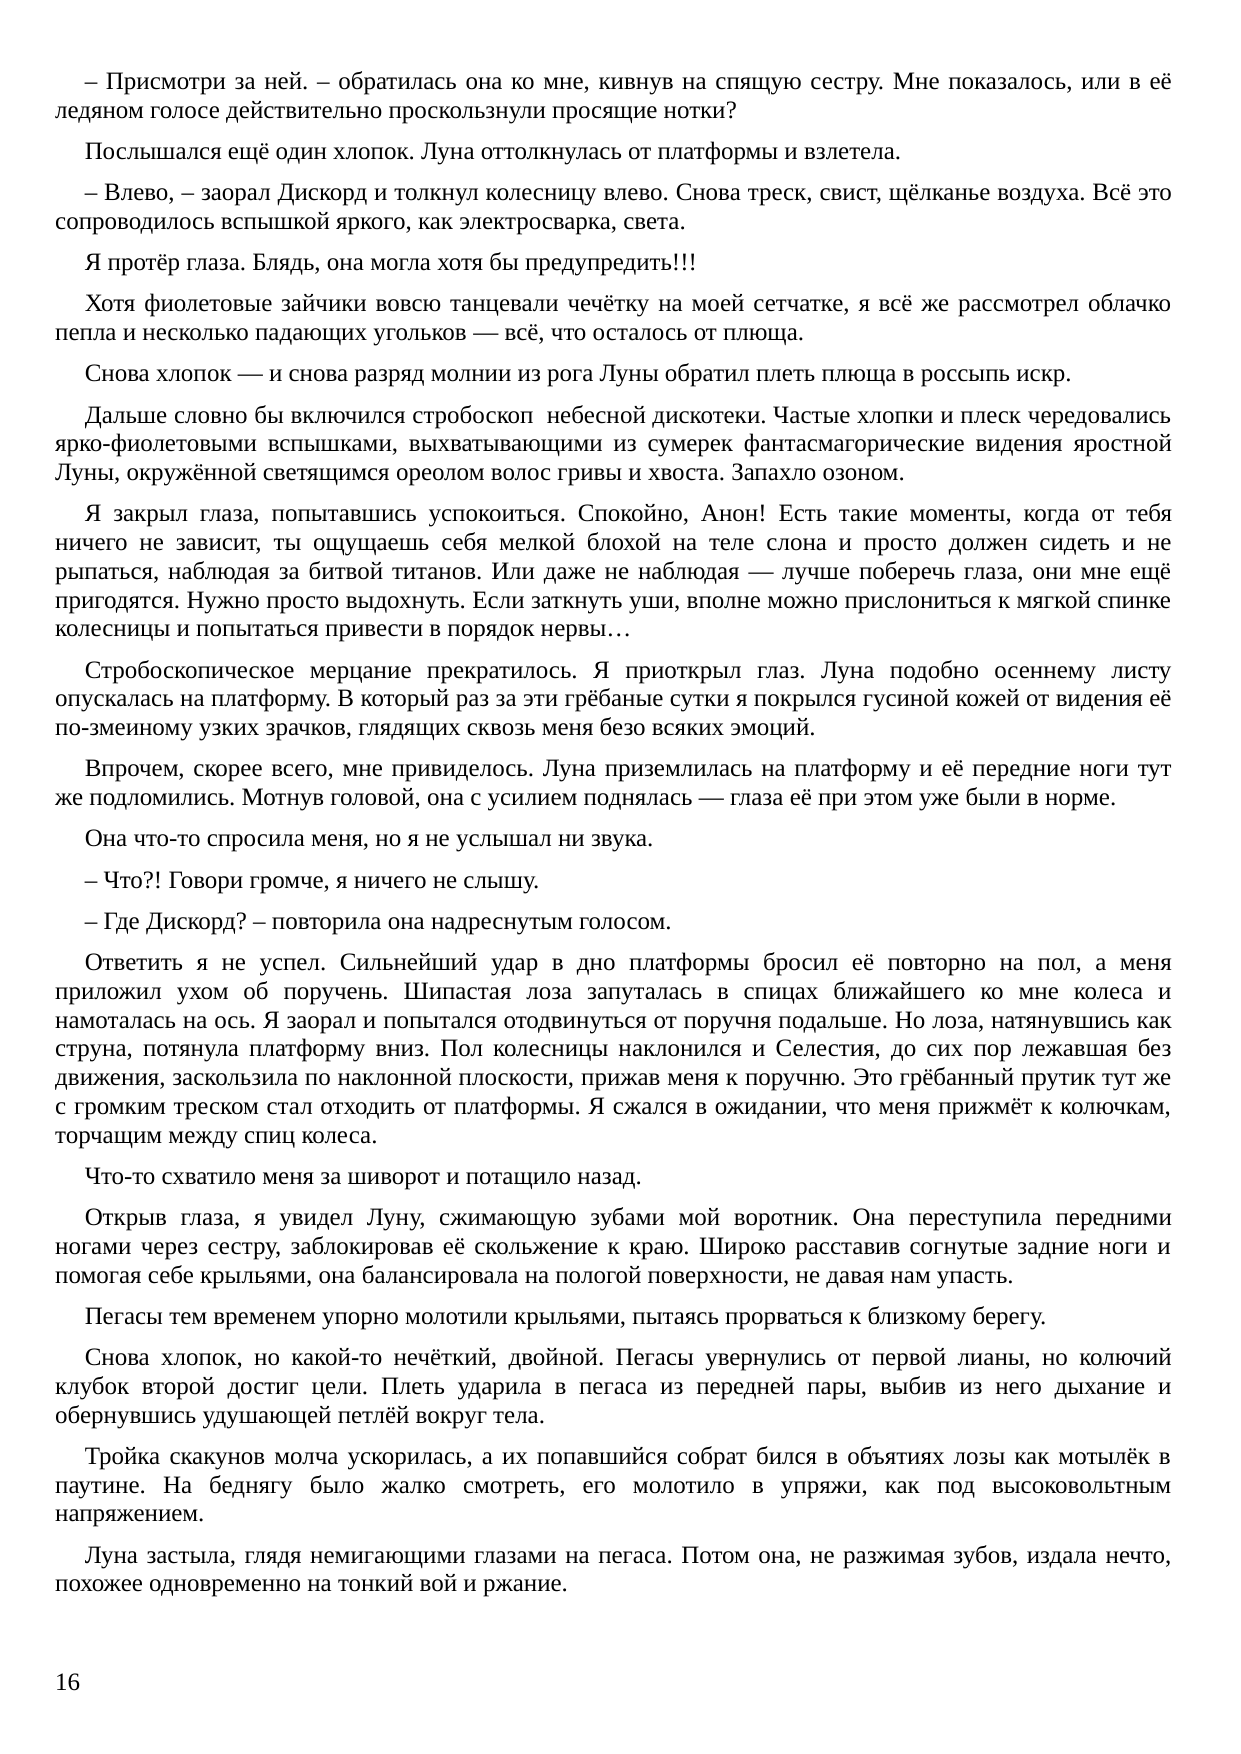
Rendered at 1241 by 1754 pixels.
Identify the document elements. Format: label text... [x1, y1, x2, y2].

text Пегасы тем временем упорно молотили крыльями, пытаясь прорваться к близкому берегу. [55, 1301, 1173, 1330]
text – Что?! Говори громче, я ничего не слышу. [55, 865, 1173, 893]
text Она что-то спросила меня, но я не услышал ни звука. [55, 823, 1173, 852]
text – Влево, – заорал Дискорд и толкнул колесницу влево. Снова треск, свист, щёлканье воздуха. Всё это сопроводилось вспышкой яркого, как электросварка, света. [55, 177, 1173, 235]
text Тройка скакунов молча ускорилась, а их попавшийся собрат бился в объятиях лозы как мотылёк в паутине. На беднягу было жалко смотреть, его молотило в упряжи, как под высоковольтным напряжением. [55, 1441, 1173, 1527]
text Я закрыл глаза, попытавшись успокоиться. Спокойно, Анон! Есть такие моменты, когда от тебя ничего не зависит, ты ощущаешь себя мелкой блохой на теле слона и просто должен сидеть и не рыпаться, наблюдая за битвой титанов. Или даже не наблюдая — лучше поберечь глаза, они мне ещё пригодятся. Нужно просто выдохнуть. Если заткнуть уши, вполне можно прислониться к мягкой спинке колесницы и попытаться привести в порядок нервы… [55, 498, 1173, 642]
text – Где Дискорд? – повторила она надреснутым голосом. [55, 906, 1173, 935]
text Открыв глаза, я увидел Луну, сжимающую зубами мой воротник. Она переступила передними ногами через сестру, заблокировав её скольжение к краю. Широко расставив согнутые задние ноги и помогая себе крыльями, она балансировала на пологой поверхности, не давая нам упасть. [55, 1202, 1173, 1288]
text Стробоскопическое мерцание прекратилось. Я приоткрыл глаз. Луна подобно осеннему листу опускалась на платформу. В который раз за эти грёбаные сутки я покрылся гусиной кожей от видения её по-змеиному узких зрачков, глядящих сквозь меня безо всяких эмоций. [55, 655, 1173, 741]
text Снова хлопок — и снова разряд молнии из рога Луны обратил плеть плюща в россыпь искр. [55, 358, 1173, 387]
text Послышался ещё один хлопок. Луна оттолкнулась от платформы и взлетела. [55, 136, 1173, 165]
text Что-то схватило меня за шиворот и потащило назад. [55, 1161, 1173, 1190]
text Я протёр глаза. Блядь, она могла хотя бы предупредить!!! [55, 247, 1173, 276]
text Хотя фиолетовые зайчики вовсю танцевали чечётку на моей сетчатке, я всё же рассмотрел облачко пепла и несколько падающих угольков — всё, что осталось от плюща. [55, 288, 1173, 346]
text Ответить я не успел. Сильнейший удар в дно платформы бросил её повторно на пол, а меня приложил ухом об поручень. Шипастая лоза запуталась в спицах ближайшего ко мне колеса и намоталась на ось. Я заорал и попытался отодвинуться от поручня подальше. Но лоза, натянувшись как струна, потянула платформу вниз. Пол колесницы наклонился и Селестия, до сих пор лежавшая без движения, заскользила по наклонной плоскости, прижав меня к поручню. Это грёбанный прутик тут же с громким треском стал отходить от платформы. Я сжался в ожидании, что меня прижмёт к колючкам, торчащим между спиц колеса. [55, 947, 1173, 1148]
text Снова хлопок, но какой-то нечёткий, двойной. Пегасы увернулись от первой лианы, но колючий клубок второй достиг цели. Плеть ударила в пегаса из передней пары, выбив из него дыхание и обернувшись удушающей петлёй вокруг тела. [55, 1342, 1173, 1428]
text – Присмотри за ней. – обратилась она ко мне, кивнув на спящую сестру. Мне показалось, или в её ледяном голосе действительно проскользнули просящие нотки? [55, 66, 1173, 123]
text Впрочем, скорее всего, мне привиделось. Луна приземлилась на платформу и её передние ноги тут же подломились. Мотнув головой, она с усилием поднялась — глаза её при этом уже были в норме. [55, 753, 1173, 811]
text Дальше словно бы включился стробоскоп небесной дискотеки. Частые хлопки и плеск чередовались ярко-фиолетовыми вспышками, выхватывающими из сумерек фантасмагорические видения яростной Луны, окружённой светящимся ореолом волос гривы и хвоста. Запахло озоном. [55, 400, 1173, 486]
text Луна застыла, глядя немигающими глазами на пегаса. Потом она, не разжимая зубов, издала нечто, похожее одновременно на тонкий вой и ржание. [55, 1540, 1173, 1597]
